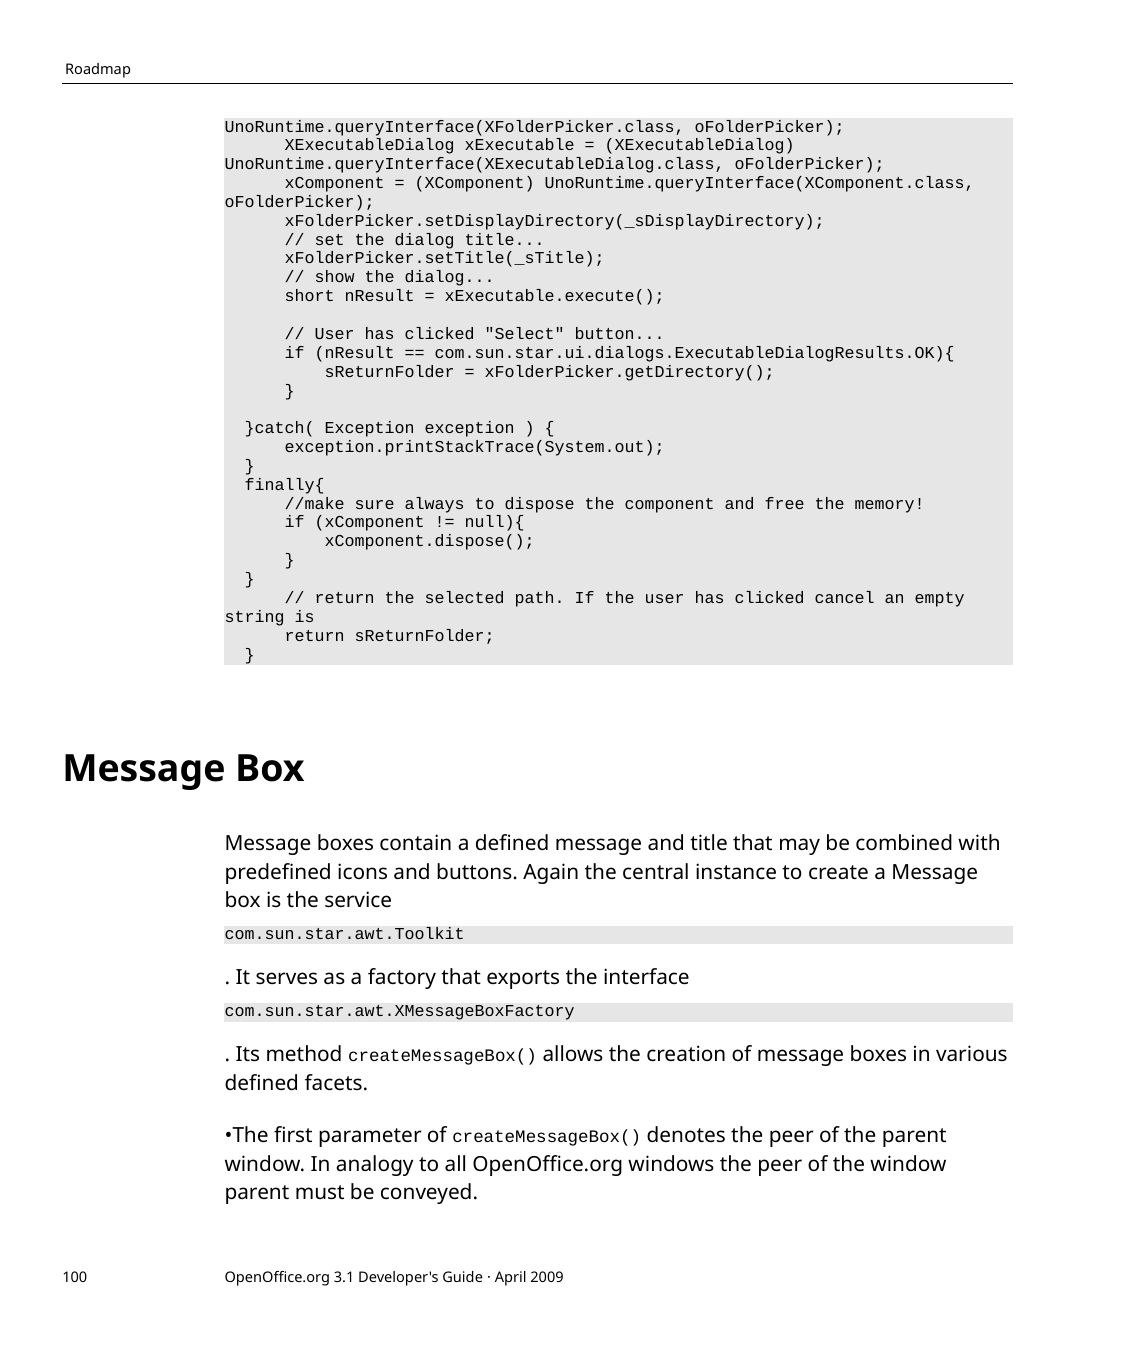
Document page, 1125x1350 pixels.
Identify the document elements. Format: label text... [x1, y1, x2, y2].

text com.sun.star.awt.XMessageBoxFactory [224, 1003, 1013, 1022]
text UnoRuntime.queryInterface(XFolderPicker.class, oFolderPicker); XExecutableDialog xExecutable = (XExecutableDialog) UnoRuntime.queryInterface(XExecutableDialog.class, oFolderPicker); xComponent = (XComponent) UnoRuntime.queryInterface(XComponent.class, oFolderPicker); xFolderPicker.setDisplayDirectory(_sDisplayDirectory); // set the dialog title... xFolderPicker.setTitle(_sTitle); // show the dialog... short nResult = xExecutable.execute(); // User has clicked "Select" button... if (nResult == com.sun.star.ui.dialogs.ExecutableDialogResults.OK){ sReturnFolder = xFolderPicker.getDirectory(); } }catch( Exception exception ) { exception.printStackTrace(System.out); } finally{ //make sure always to dispose the component and free the memory! if (xComponent != null){ xComponent.dispose(); } } // return the selected path. If the user has clicked cancel an empty string is return sReturnFolder; } [224, 118, 1013, 665]
subtitle Message Box [62, 742, 1013, 793]
text Message boxes contain a defined message and title that may be combined with predefined icons and buttons. Again the central instance to create a Message box is the service [224, 828, 1013, 914]
text . Its method createMessageBox() allows the creation of message boxes in various defined facets. [224, 1039, 1013, 1096]
list The first parameter of createMessageBox() denotes the peer of the parent window. In analogy to all OpenOffice.org windows the peer of the window parent must be conveyed. [224, 1120, 1013, 1206]
text com.sun.star.awt.Toolkit [224, 926, 1013, 944]
text . It serves as a factory that exports the interface [224, 962, 1013, 991]
